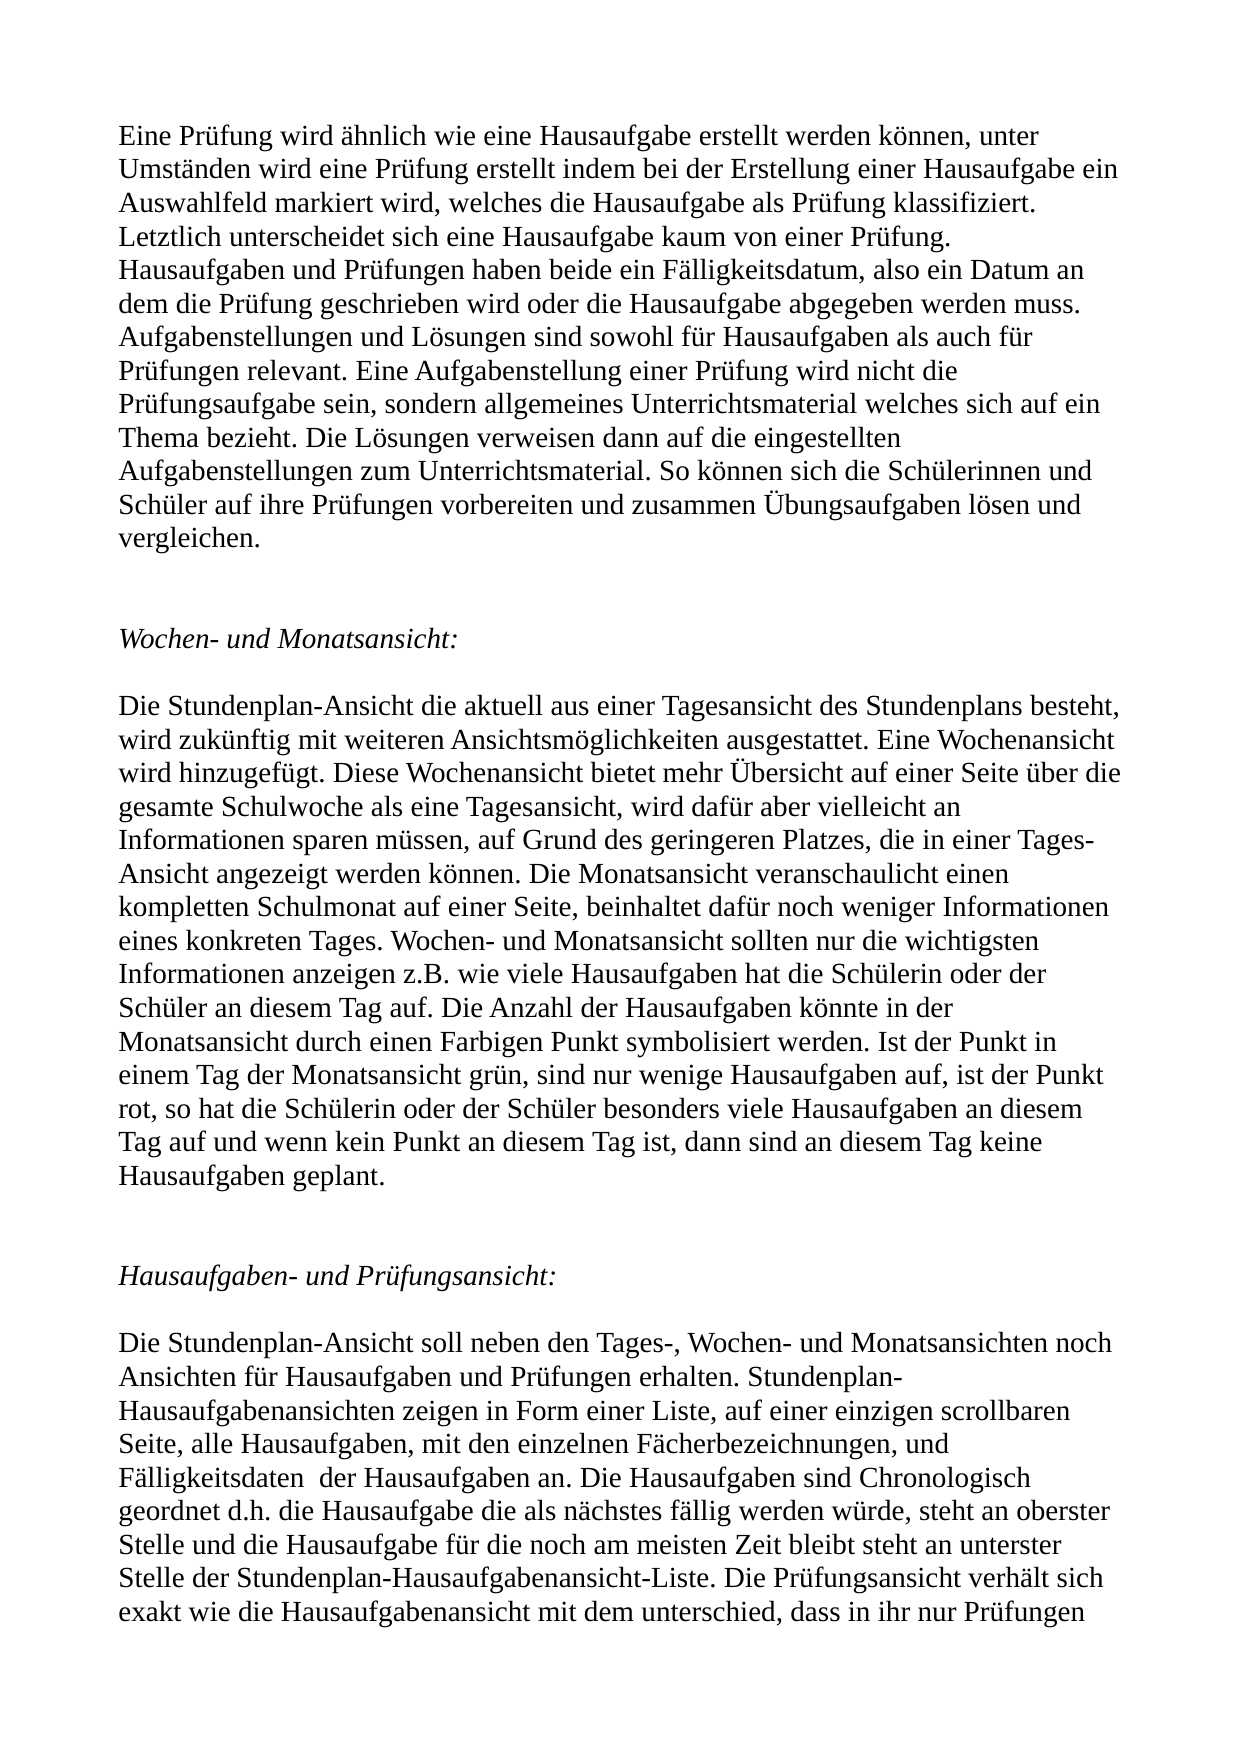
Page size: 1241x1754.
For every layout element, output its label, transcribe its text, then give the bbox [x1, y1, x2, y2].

text Die Stundenplan-Ansicht soll neben den Tages-, Wochen- und Monatsansichten noch Ansichten für Hausaufgaben und Prüfungen erhalten. Stundenplan-Hausaufgabenansichten zeigen in Form einer Liste, auf einer einzigen scrollbaren Seite, alle Hausaufgaben, mit den einzelnen Fächerbezeichnungen, und Fälligkeitsdaten der Hausaufgaben an. Die Hausaufgaben sind Chronologisch geordnet d.h. die Hausaufgabe die als nächstes fällig werden würde, steht an oberster Stelle und die Hausaufgabe für die noch am meisten Zeit bleibt steht an unterster Stelle der Stundenplan-Hausaufgabenansicht-Liste. Die Prüfungsansicht verhält sich exakt wie die Hausaufgabenansicht mit dem unterschied, dass in ihr nur Prüfungen [118, 1326, 1122, 1627]
text Eine Prüfung wird ähnlich wie eine Hausaufgabe erstellt werden können, unter Umständen wird eine Prüfung erstellt indem bei der Erstellung einer Hausaufgabe ein Auswahlfeld markiert wird, welches die Hausaufgabe als Prüfung klassifiziert. Letztlich unterscheidet sich eine Hausaufgabe kaum von einer Prüfung. Hausaufgaben und Prüfungen haben beide ein Fälligkeitsdatum, also ein Datum an dem die Prüfung geschrieben wird oder die Hausaufgabe abgegeben werden muss. Aufgabenstellungen und Lösungen sind sowohl für Hausaufgaben als auch für Prüfungen relevant. Eine Aufgabenstellung einer Prüfung wird nicht die Prüfungsaufgabe sein, sondern allgemeines Unterrichtsmaterial welches sich auf ein Thema bezieht. Die Lösungen verweisen dann auf die eingestellten Aufgabenstellungen zum Unterrichtsmaterial. So können sich die Schülerinnen und Schüler auf ihre Prüfungen vorbereiten und zusammen Übungsaufgaben lösen und vergleichen. [118, 118, 1122, 554]
text Wochen- und Monatsansicht: [118, 621, 1122, 655]
text Die Stundenplan-Ansicht die aktuell aus einer Tagesansicht des Stundenplans besteht, wird zukünftig mit weiteren Ansichtsmöglichkeiten ausgestattet. Eine Wochenansicht wird hinzugefügt. Diese Wochenansicht bietet mehr Übersicht auf einer Seite über die gesamte Schulwoche als eine Tagesansicht, wird dafür aber vielleicht an Informationen sparen müssen, auf Grund des geringeren Platzes, die in einer Tages-Ansicht angezeigt werden können. Die Monatsansicht veranschaulicht einen kompletten Schulmonat auf einer Seite, beinhaltet dafür noch weniger Informationen eines konkreten Tages. Wochen- und Monatsansicht sollten nur die wichtigsten Informationen anzeigen z.B. wie viele Hausaufgaben hat die Schülerin oder der Schüler an diesem Tag auf. Die Anzahl der Hausaufgaben könnte in der Monatsansicht durch einen Farbigen Punkt symbolisiert werden. Ist der Punkt in einem Tag der Monatsansicht grün, sind nur wenige Hausaufgaben auf, ist der Punkt rot, so hat die Schülerin oder der Schüler besonders viele Hausaufgaben an diesem Tag auf und wenn kein Punkt an diesem Tag ist, dann sind an diesem Tag keine Hausaufgaben geplant. [118, 688, 1122, 1191]
text Hausaufgaben- und Prüfungsansicht: [118, 1258, 1122, 1292]
